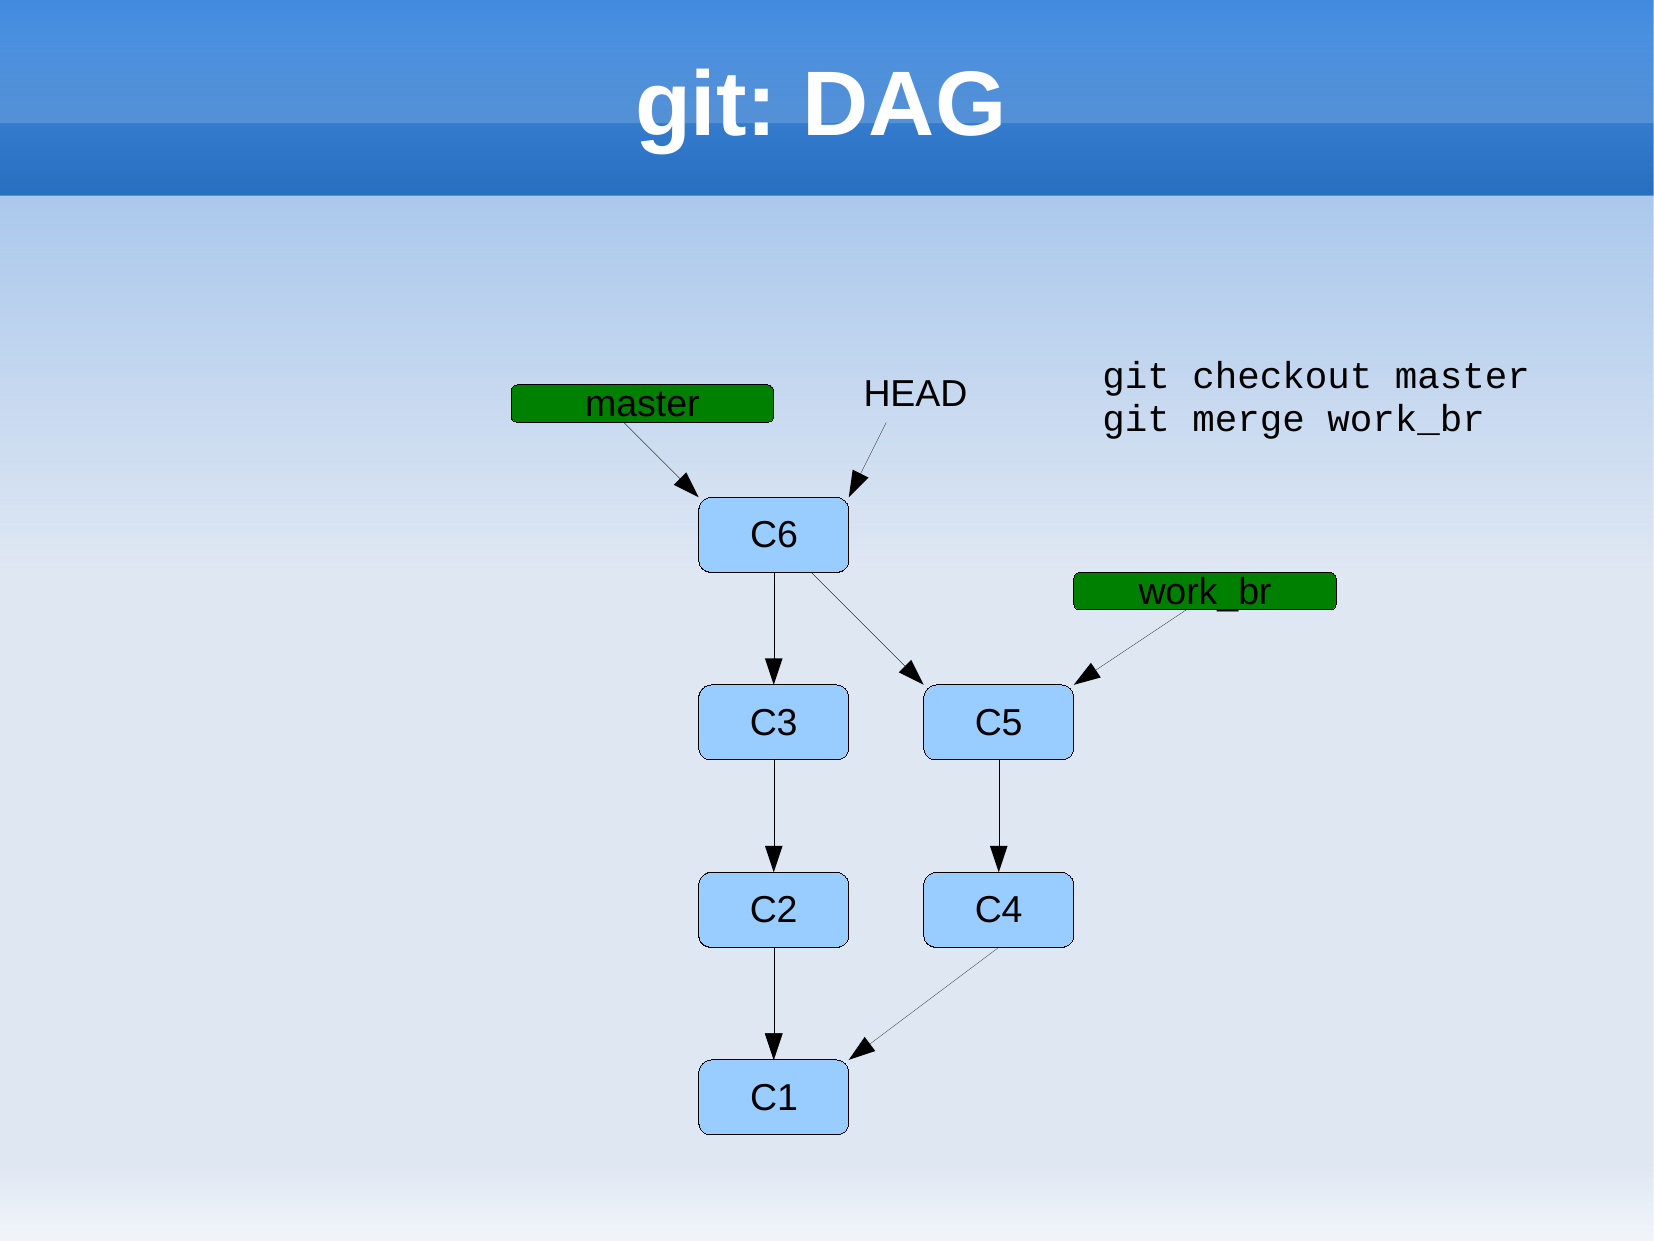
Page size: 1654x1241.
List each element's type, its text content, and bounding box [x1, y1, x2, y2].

text_box work_br [1073, 572, 1337, 610]
text_box C4 [923, 872, 1074, 948]
title git: DAG [76, 0, 1565, 208]
picture [0, 0, 1654, 1241]
text_box C5 [923, 684, 1074, 760]
text_box C3 [698, 684, 849, 760]
text_box HEAD [848, 365, 983, 423]
text_box master [511, 384, 774, 423]
text_box C6 [698, 497, 849, 573]
text_box C2 [698, 872, 849, 948]
text_box C1 [698, 1059, 849, 1135]
text_box git checkout master git merge work_br [1087, 350, 1545, 451]
